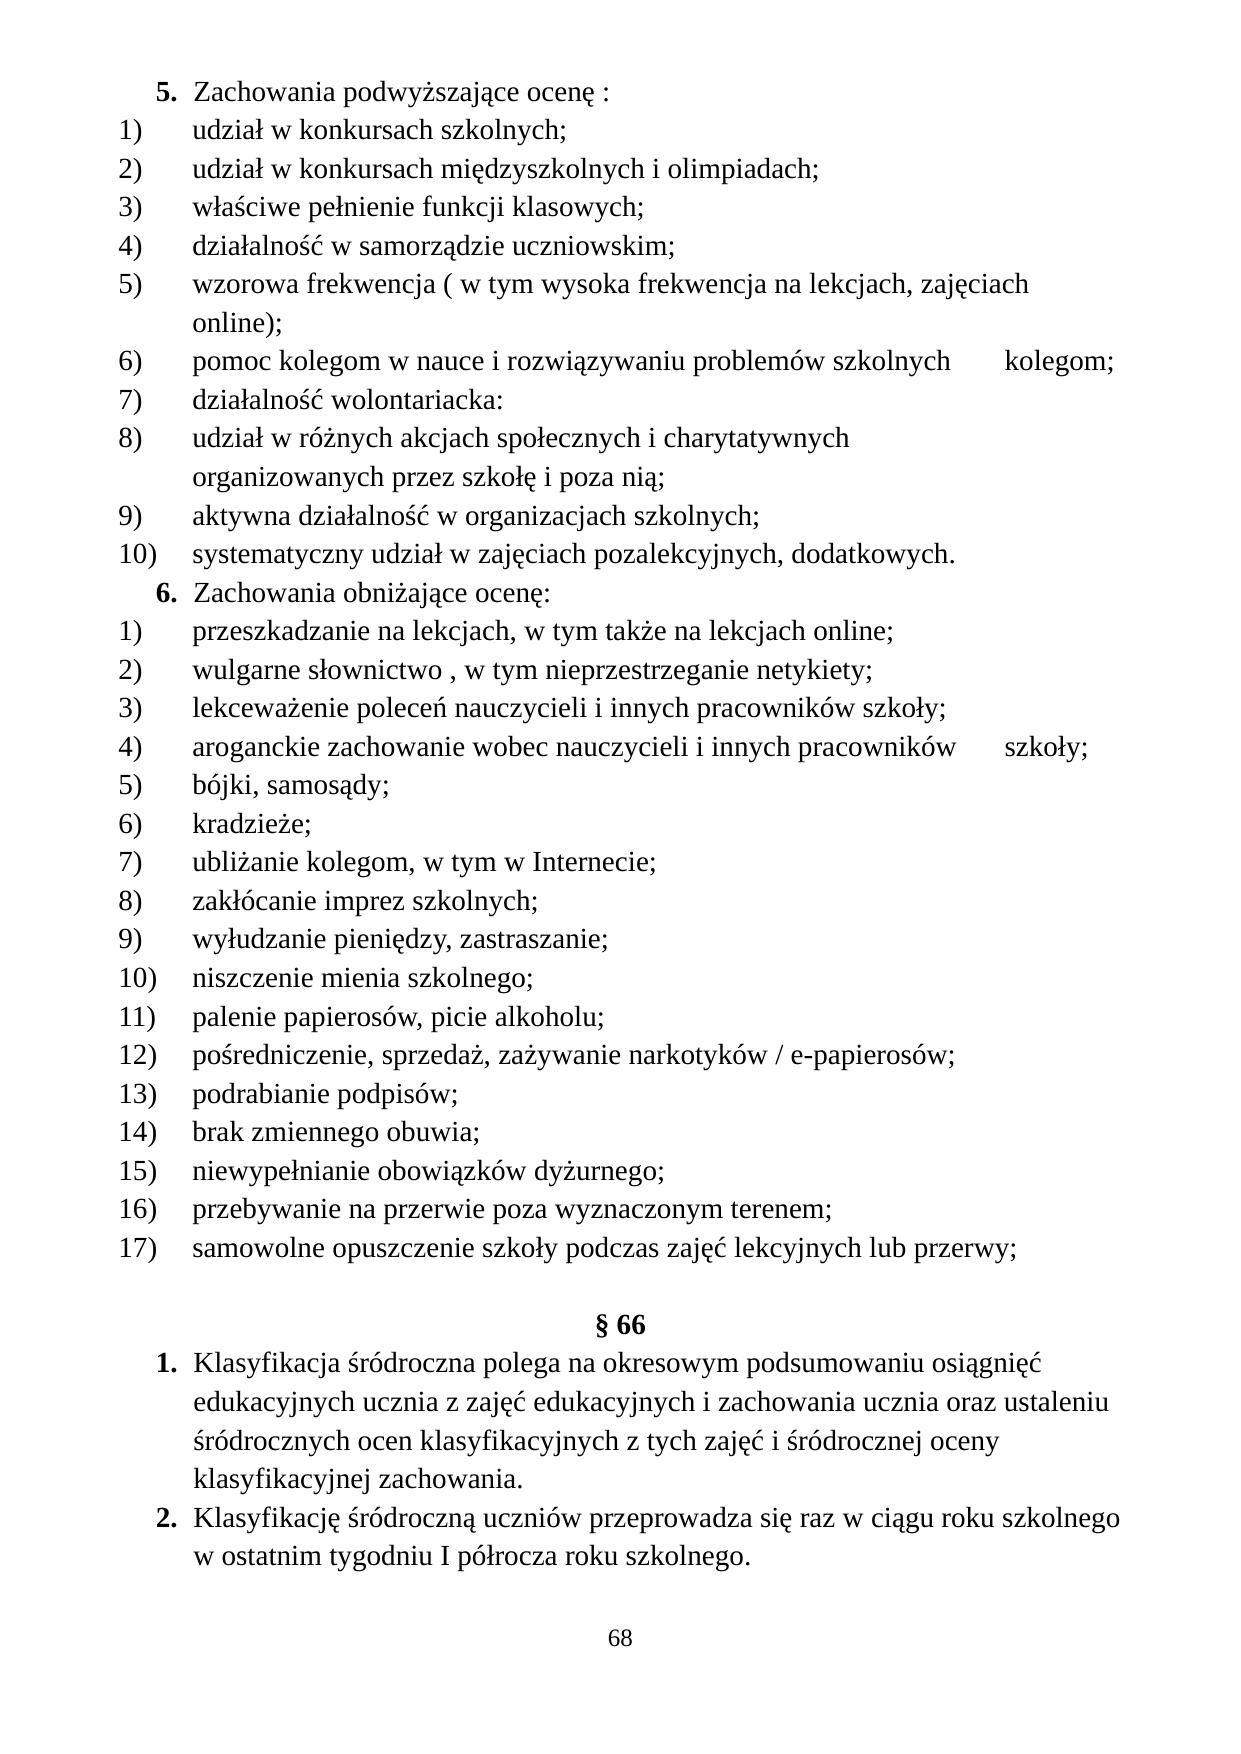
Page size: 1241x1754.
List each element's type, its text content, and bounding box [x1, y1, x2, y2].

text 4) aroganckie zachowanie wobec nauczycieli i innych pracowników szkoły; [118, 729, 1122, 762]
list Zachowania podwyższające ocenę : [156, 74, 1122, 107]
text 10) systematyczny udział w zajęciach pozalekcyjnych, dodatkowych. [118, 536, 1122, 570]
text 5) wzorowa frekwencja ( w tym wysoka frekwencja na lekcjach, zajęciach online); [118, 266, 1122, 338]
list Klasyfikacja śródroczna polega na okresowym podsumowaniu osiągnięć edukacyjnych ucznia z zajęć edukacyjnych i zachowania ucznia oraz ustaleniu śródrocznych ocen klasyfikacyjnych z tych zajęć i śródrocznej oceny klasyfikacyjnej zachowania. [156, 1346, 1122, 1495]
text 17) samowolne opuszczenie szkoły podczas zajęć lekcyjnych lub przerwy; [118, 1230, 1122, 1263]
text 1) przeszkadzanie na lekcjach, w tym także na lekcjach online; [118, 613, 1122, 647]
text 9) wyłudzanie pieniędzy, zastraszanie; [118, 922, 1122, 955]
text 7) działalność wolontariacka: [118, 382, 1122, 416]
text 16) przebywanie na przerwie poza wyznaczonym terenem; [118, 1191, 1122, 1225]
text 14) brak zmiennego obuwia; [118, 1114, 1122, 1148]
text 5) bójki, samosądy; [118, 767, 1122, 801]
text 2) wulgarne słownictwo , w tym nieprzestrzeganie netykiety; [118, 652, 1122, 685]
text § 66 [118, 1307, 1122, 1341]
text 8) udział w różnych akcjach społecznych i charytatywnych organizowanych przez szkołę i poza nią; [118, 421, 1122, 493]
list Klasyfikację śródroczną uczniów przeprowadza się raz w ciągu roku szkolnego w ostatnim tygodniu I półrocza roku szkolnego. [156, 1500, 1122, 1572]
text 2) udział w konkursach międzyszkolnych i olimpiadach; [118, 151, 1122, 184]
text 15) niewypełnianie obowiązków dyżurnego; [118, 1153, 1122, 1186]
text 8) zakłócanie imprez szkolnych; [118, 883, 1122, 917]
text 10) niszczenie mienia szkolnego; [118, 960, 1122, 994]
text 1) udział w konkursach szkolnych; [118, 112, 1122, 146]
text 9) aktywna działalność w organizacjach szkolnych; [118, 498, 1122, 531]
text 11) palenie papierosów, picie alkoholu; [118, 999, 1122, 1032]
text 7) ubliżanie kolegom, w tym w Internecie; [118, 844, 1122, 878]
text 6) kradzieże; [118, 806, 1122, 839]
list Zachowania obniżające ocenę: [156, 575, 1122, 608]
text 3) lekceważenie poleceń nauczycieli i innych pracowników szkoły; [118, 690, 1122, 724]
text 6) pomoc kolegom w nauce i rozwiązywaniu problemów szkolnych kolegom; [118, 343, 1122, 377]
text 12) pośredniczenie, sprzedaż, zażywanie narkotyków / e-papierosów; [118, 1037, 1122, 1071]
text 3) właściwe pełnienie funkcji klasowych; [118, 189, 1122, 223]
text 4) działalność w samorządzie uczniowskim; [118, 228, 1122, 261]
text 13) podrabianie podpisów; [118, 1076, 1122, 1109]
